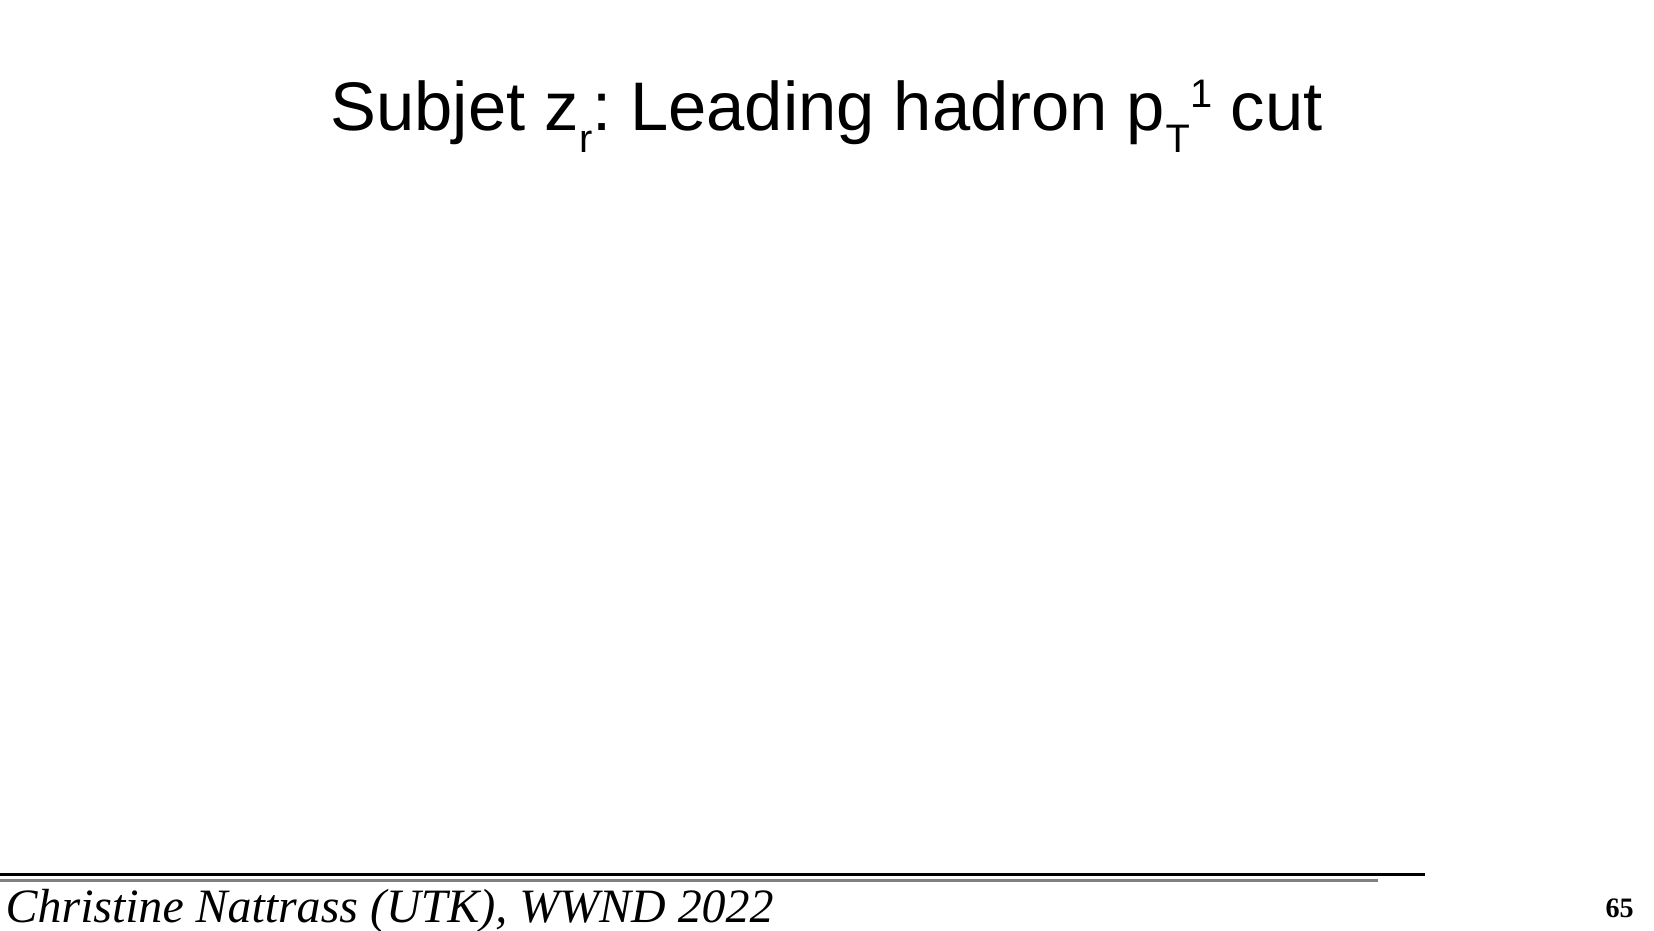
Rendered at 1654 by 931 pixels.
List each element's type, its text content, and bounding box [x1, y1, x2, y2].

title Subjet zr: Leading hadron pT1 cut [82, 37, 1571, 193]
